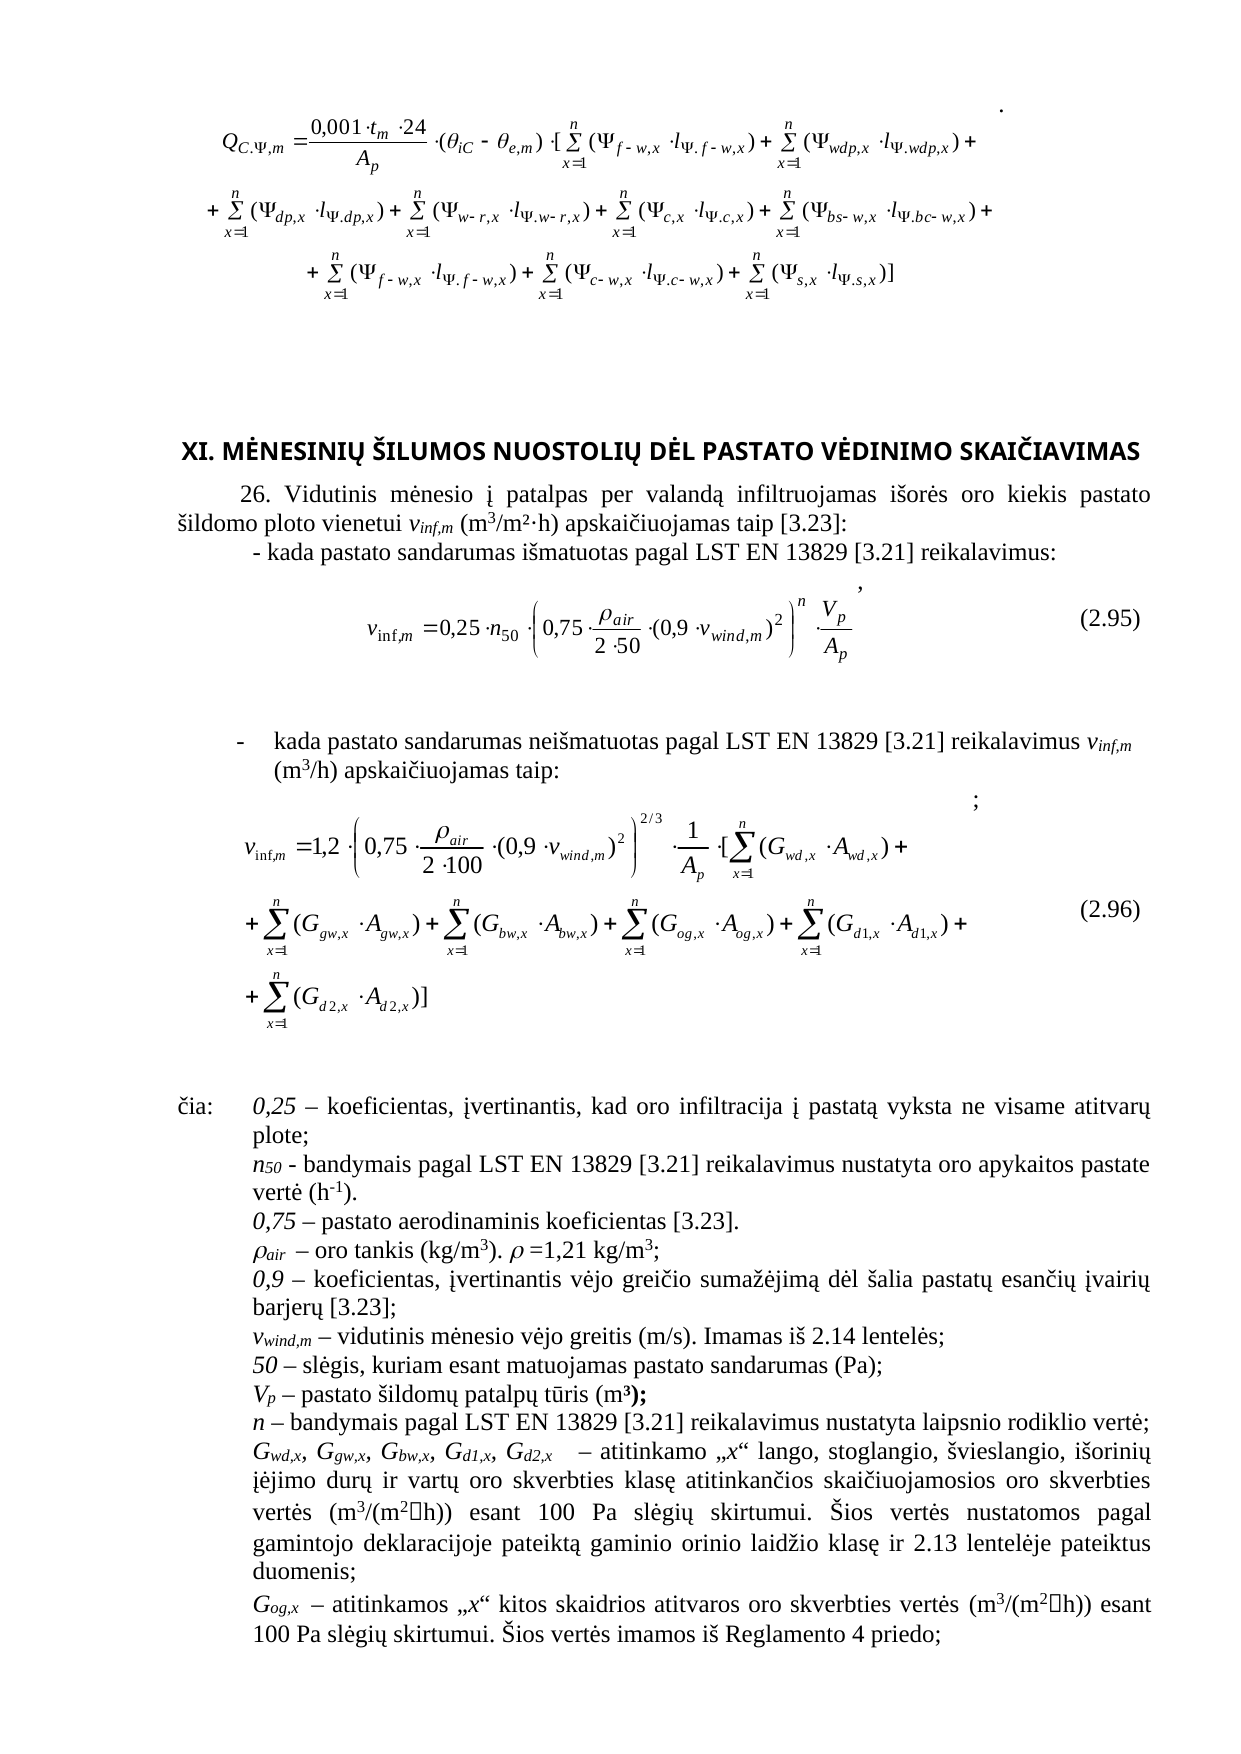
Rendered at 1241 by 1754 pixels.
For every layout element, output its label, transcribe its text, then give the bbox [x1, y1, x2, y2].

text - kada pastato sandarumas neišmatuotas pagal LST EN 13829 [3.21] reikalavimus vinf,m (m3/h) apskaičiuojamas taip: [236, 726, 1152, 784]
text XI. Mėnesinių Šilumos nuostolių dėl pastato vėdinimo skaičiavimas [177, 433, 1152, 467]
table_header ; [177, 784, 1049, 1034]
text 26. Vidutinis mėnesio į patalpas per valandą infiltruojamas išorės oro kiekis pastato šildomo ploto vienetui νinf,m (m3/m²·h) apskaičiuojamas taip [3.23]: [177, 479, 1152, 537]
text n50 - bandymais pagal LST EN 13829 [3.21] reikalavimus nustatyta oro apykaitos pastate vertė (h-1). [252, 1149, 1152, 1206]
text vwind,m – vidutinis mėnesio vėjo greitis (m/s). Imamas iš 2.14 lentelės; [177, 1321, 1152, 1350]
text čia: 0,25 – koeficientas, įvertinantis, kad oro infiltracija į pastatą vyksta ne visame atitvarų plote; [177, 1091, 1152, 1149]
text Gwd,x, Ggw,x, Gbw,x, Gd1,x, Gd2,x – atitinkamo „x“ lango, stoglangio, švieslangio, išorinių įėjimo durų ir vartų oro skverbties klasę atitinkančios skaičiuojamosios oro skverbties vertės (m3/(m2h)) esant 100 Pa slėgių skirtumui. Šios vertės nustatomos pagal gamintojo deklaracijoje pateiktą gaminio orinio laidžio klasę ir 2.13 lentelėje pateiktus duomenis; [252, 1436, 1152, 1585]
text 50 – slėgis, kuriam esant matuojamas pastato sandarumas (Pa); [252, 1350, 1152, 1379]
table_header . [177, 89, 1030, 318]
text Gog,x – atitinkamos „x“ kitos skaidrios atitvaros oro skverbties vertės (m3/(m2h)) esant 100 Pa slėgių skirtumui. Šios vertės imamos iš Reglamento 4 priedo; [252, 1585, 1152, 1648]
text 0,75 – pastato aerodinaminis koeficientas [3.23]. [177, 1206, 1152, 1235]
text air – oro tankis (kg/m3).  =1,21 kg/m3; [177, 1235, 1152, 1264]
table_header (2.96) [1049, 784, 1152, 1034]
text Vp – pastato šildomų patalpų tūris (m³); [252, 1379, 1152, 1407]
table_header (2.95) [1049, 566, 1152, 669]
text 0,9 – koeficientas, įvertinantis vėjo greičio sumažėjimą dėl šalia pastatų esančių įvairių barjerų [3.23]; [252, 1264, 1152, 1321]
text n – bandymais pagal LST EN 13829 [3.21] reikalavimus nustatyta laipsnio rodiklio vertė; [252, 1407, 1152, 1436]
text - kada pastato sandarumas išmatuotas pagal LST EN 13829 [3.21] reikalavimus: [177, 537, 1152, 566]
table_header , [177, 566, 1049, 669]
table_header [1030, 89, 1152, 318]
